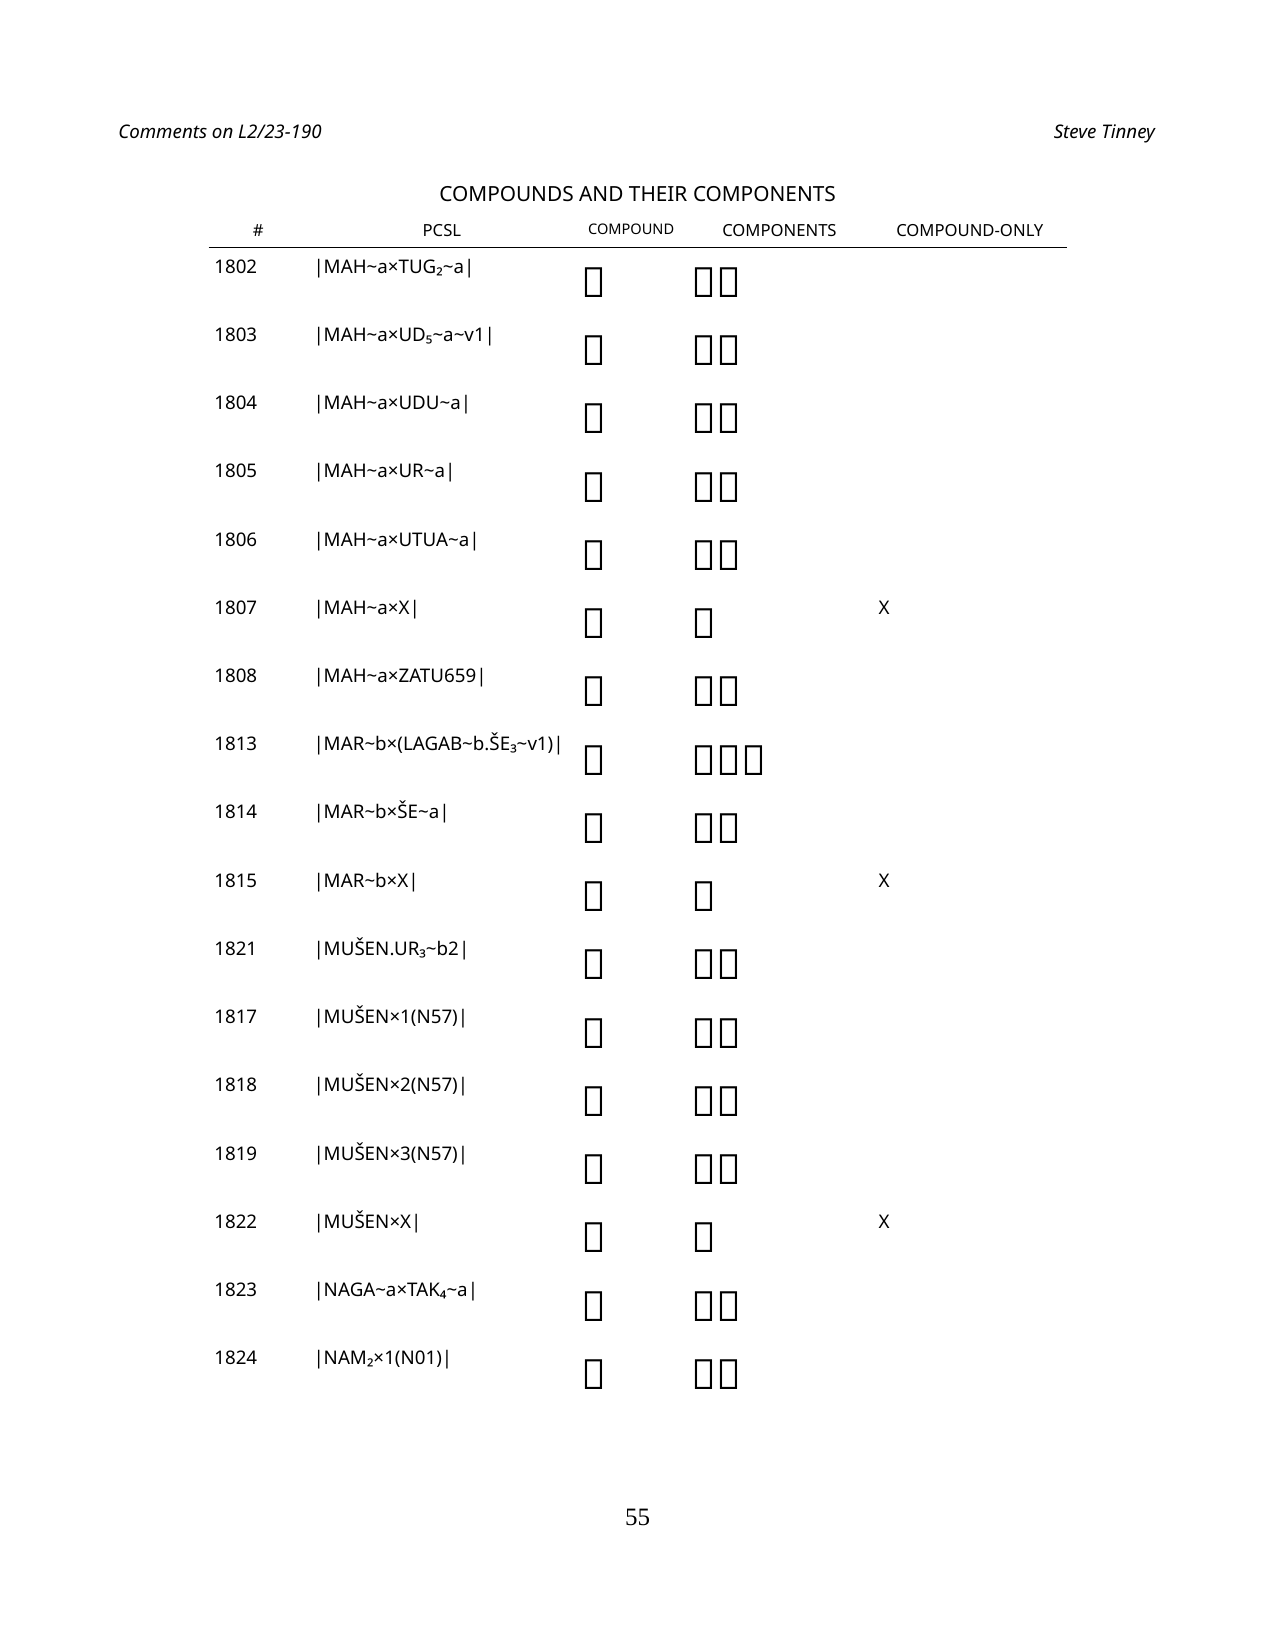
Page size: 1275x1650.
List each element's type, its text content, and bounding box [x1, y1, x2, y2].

table_cell 1814 [209, 793, 308, 861]
table_header COMPOUNDS AND THEIR COMPONENTS [209, 173, 1067, 213]
table_cell 1821 [209, 930, 308, 998]
table_cell [873, 657, 1067, 725]
table_cell 𒤵 [686, 1203, 872, 1271]
table_cell 𒶘 [576, 452, 686, 520]
table_cell |MAH~a×UDU~a| [308, 384, 576, 452]
table_cell [873, 793, 1067, 861]
table_cell 𒤵𒗚 [686, 998, 872, 1066]
table_cell 𒶫 [576, 1339, 686, 1407]
table_cell [873, 998, 1067, 1066]
table_cell |MUŠEN×1(N57)| [308, 998, 576, 1066]
table_cell [873, 930, 1067, 998]
table_cell [873, 520, 1067, 588]
table_cell 𒶠 [576, 725, 686, 793]
table_cell 1805 [209, 452, 308, 520]
table_cell |MAH~a×UD₅~a~v1| [308, 315, 576, 384]
table_cell 𒤉𒪺 [686, 452, 872, 520]
table_cell 𒶦 [576, 1134, 686, 1202]
table_cell |MAR~b×X| [308, 861, 576, 929]
table_cell |NAGA~a×TAK₄~a| [308, 1271, 576, 1339]
table_cell [873, 1339, 1067, 1407]
table_cell |MUŠEN×X| [308, 1203, 576, 1271]
table_cell X [873, 588, 1067, 657]
table_cell 𒤉 [686, 588, 872, 657]
table_cell [873, 1134, 1067, 1202]
table_cell 𒤎𒣠𒧛 [686, 725, 872, 793]
table_cell 𒤎 [686, 861, 872, 929]
table_cell [873, 1271, 1067, 1339]
table_cell 𒤵𒘐 [686, 1066, 872, 1134]
table_cell |NAM₂×1(N01)| [308, 1339, 576, 1407]
table_cell |MAR~b×ŠE~a| [308, 793, 576, 861]
table_cell 𒶥 [576, 1066, 686, 1134]
table_cell 1807 [209, 588, 308, 657]
table_cell PCSL [308, 213, 576, 247]
table_cell COMPOUND [576, 213, 686, 247]
table_cell X [873, 861, 1067, 929]
table_cell |MAR~b×(LAGAB~b.ŠE₃~v1)| [308, 725, 576, 793]
table_cell 𒥁𒩢 [686, 1271, 872, 1339]
table_cell |MAH~a×UR~a| [308, 452, 576, 520]
table_cell 𒶩 [576, 1203, 686, 1271]
table_cell 𒤉𒪚 [686, 315, 872, 384]
table_cell 𒶢 [576, 861, 686, 929]
table_cell 𒤵𒘽 [686, 1134, 872, 1202]
table_cell 1823 [209, 1271, 308, 1339]
table_cell |MAH~a×UTUA~a| [308, 520, 576, 588]
table_cell 𒤉𒪟 [686, 384, 872, 452]
table_cell |MAH~a×TUG₂~a| [308, 248, 576, 315]
table_cell 1803 [209, 315, 308, 384]
table_cell 𒥍𒖀 [686, 1339, 872, 1407]
table_cell 𒤵𒫄 [686, 930, 872, 998]
table_cell COMPONENTS [686, 213, 872, 247]
table_cell |MUŠEN×2(N57)| [308, 1066, 576, 1134]
table_cell 𒶚 [576, 588, 686, 657]
table_cell 𒤉𒩳 [686, 248, 872, 315]
table_cell |MAH~a×X| [308, 588, 576, 657]
table_cell 1824 [209, 1339, 308, 1407]
table_cell 1819 [209, 1134, 308, 1202]
table_cell 𒤉𒫦 [686, 520, 872, 588]
table_cell 1817 [209, 998, 308, 1066]
table_cell 𒶤 [576, 998, 686, 1066]
table_cell 𒶖 [576, 315, 686, 384]
table_cell [873, 248, 1067, 315]
table_cell [873, 1066, 1067, 1134]
table_cell 𒶡 [576, 793, 686, 861]
table_cell 1804 [209, 384, 308, 452]
table_cell 𒶨 [576, 930, 686, 998]
table_cell 𒶪 [576, 1271, 686, 1339]
table_cell 1802 [209, 248, 308, 315]
table_cell COMPOUND-ONLY [873, 213, 1067, 247]
table_cell 𒤎𒧖 [686, 793, 872, 861]
table_cell 1813 [209, 725, 308, 793]
table_cell 1806 [209, 520, 308, 588]
table_cell # [209, 213, 308, 247]
table_cell 𒶗 [576, 384, 686, 452]
table_cell |MAH~a×ZATU659| [308, 657, 576, 725]
table_cell 1808 [209, 657, 308, 725]
table_cell 𒶙 [576, 520, 686, 588]
table_cell |MUŠEN×3(N57)| [308, 1134, 576, 1202]
table_cell |MUŠEN.UR₃~b2| [308, 930, 576, 998]
table_cell [873, 452, 1067, 520]
table_cell [873, 384, 1067, 452]
table_cell 1815 [209, 861, 308, 929]
table_cell [873, 315, 1067, 384]
table_cell [873, 725, 1067, 793]
table_cell 𒶛 [576, 657, 686, 725]
table_cell 𒶕 [576, 248, 686, 315]
table_cell X [873, 1203, 1067, 1271]
table_cell 𒤉𒬱 [686, 657, 872, 725]
table_cell 1818 [209, 1066, 308, 1134]
table_cell 1822 [209, 1203, 308, 1271]
